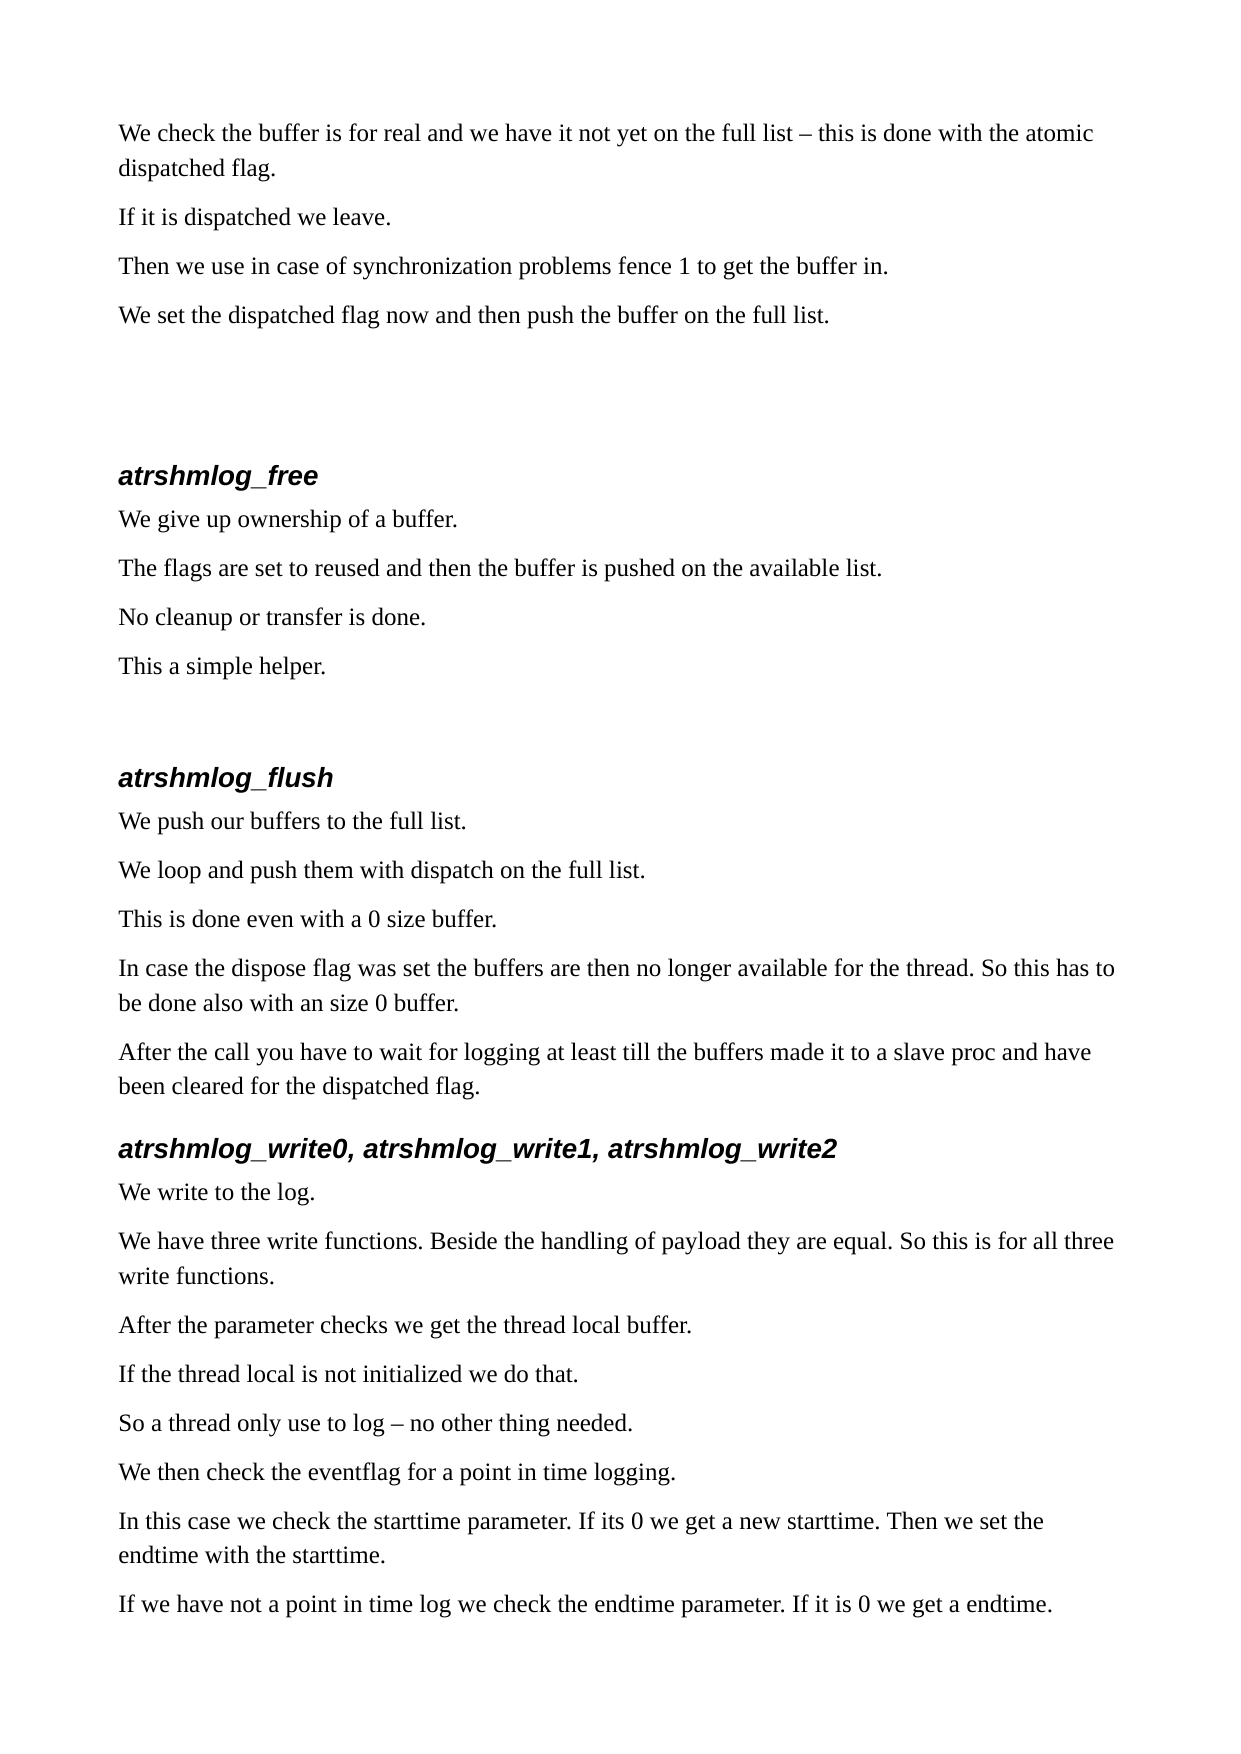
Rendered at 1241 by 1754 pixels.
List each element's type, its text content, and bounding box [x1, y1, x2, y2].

text We set the dispatched flag now and then push the buffer on the full list. [118, 300, 1122, 328]
subtitle atrshmlog_free [118, 459, 1122, 491]
text The flags are set to reused and then the buffer is pushed on the available list. [118, 553, 1122, 582]
text If it is dispatched we leave. [118, 202, 1122, 230]
text In case the dispose flag was set the buffers are then no longer available for the thread. So this has to be done also with an size 0 buffer. [118, 953, 1122, 1016]
text In this case we check the starttime parameter. If its 0 we get a new starttime. Then we set the endtime with the starttime. [118, 1506, 1122, 1569]
text We have three write functions. Beside the handling of payload they are equal. So this is for all three write functions. [118, 1226, 1122, 1289]
text No cleanup or transfer is done. [118, 602, 1122, 631]
text This a simple helper. [118, 651, 1122, 680]
text If we have not a point in time log we check the endtime parameter. If it is 0 we get a endtime. [118, 1589, 1122, 1618]
text So a thread only use to log – no other thing needed. [118, 1408, 1122, 1437]
subtitle atrshmlog_write0, atrshmlog_write1, atrshmlog_write2 [118, 1133, 1122, 1165]
text We write to the log. [118, 1177, 1122, 1206]
text This is done even with a 0 size buffer. [118, 904, 1122, 933]
text We give up ownership of a buffer. [118, 504, 1122, 533]
text We loop and push them with dispatch on the full list. [118, 855, 1122, 884]
text We push our buffers to the full list. [118, 806, 1122, 835]
text We check the buffer is for real and we have it not yet on the full list – this is done with the atomic dispatched flag. [118, 118, 1122, 181]
text After the parameter checks we get the thread local buffer. [118, 1310, 1122, 1338]
text If the thread local is not initialized we do that. [118, 1359, 1122, 1388]
subtitle atrshmlog_flush [118, 762, 1122, 793]
text Then we use in case of synchronization problems fence 1 to get the buffer in. [118, 251, 1122, 279]
text We then check the eventflag for a point in time logging. [118, 1457, 1122, 1486]
text After the call you have to wait for logging at least till the buffers made it to a slave proc and have been cleared for the dispatched flag. [118, 1037, 1122, 1100]
